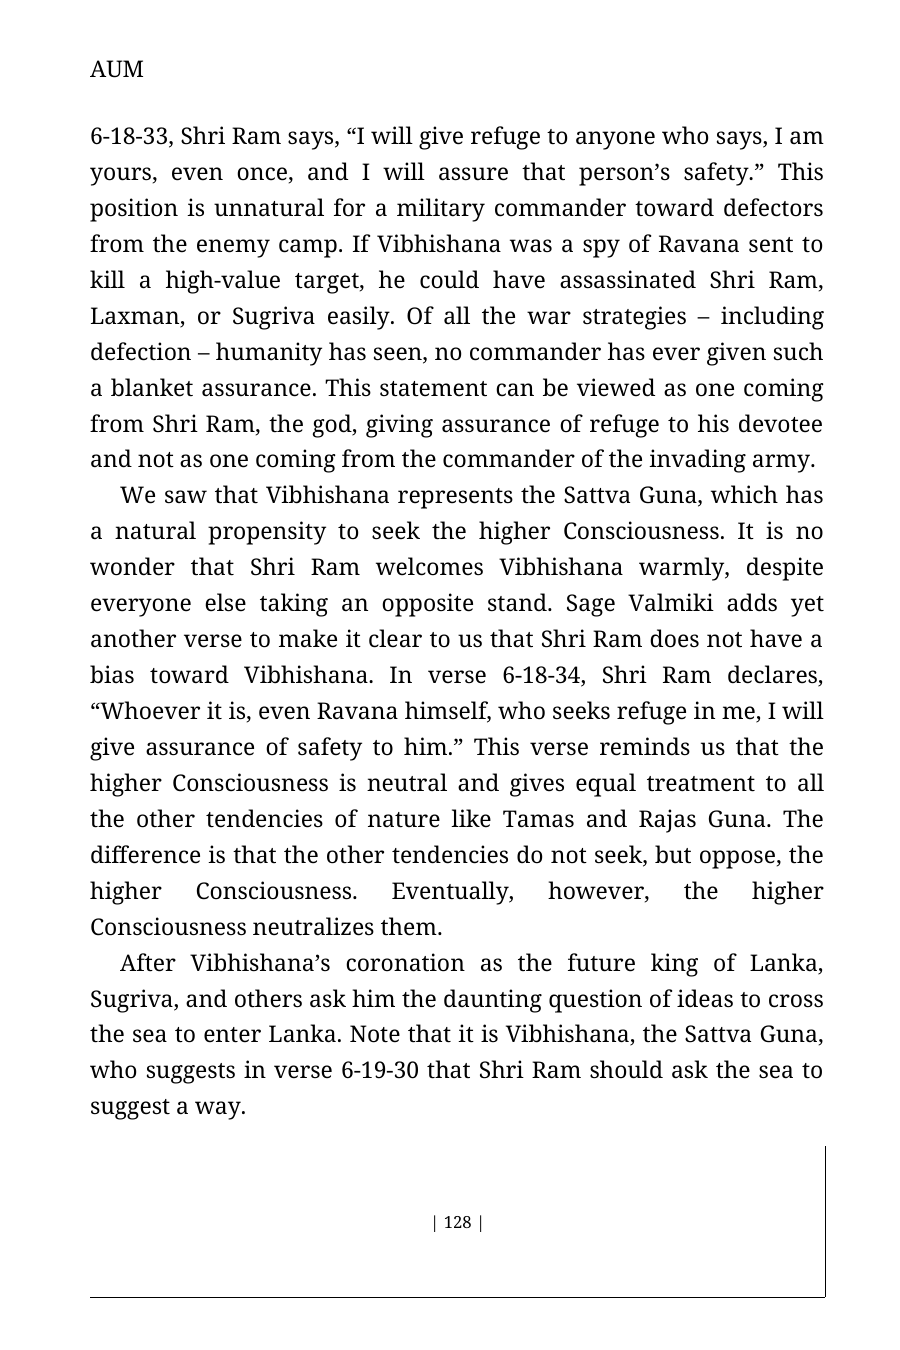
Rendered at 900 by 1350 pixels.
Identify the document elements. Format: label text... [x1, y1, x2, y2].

text After Vibhishana’s coronation as the future king of Lanka, Sugriva, and others ask him the daunting question of ideas to cross the sea to enter Lanka. Note that it is Vibhishana, the Sattva Guna, who suggests in verse 6-19-30 that Shri Ram should ask the sea to suggest a way. [90, 947, 825, 1122]
text 6-18-33, Shri Ram says, “I will give refuge to anyone who says, I am yours, even once, and I will assure that person’s safety.” This position is unnatural for a military commander toward defectors from the enemy camp. If Vibhishana was a spy of Ravana sent to kill a high-value target, he could have assassinated Shri Ram, Laxman, or Sugriva easily. Of all the war strategies – including defection – humanity has seen, no commander has ever given such a blanket assurance. This statement can be viewed as one coming from Shri Ram, the god, giving assurance of refuge to his devotee and not as one coming from the commander of the invading army. [90, 120, 825, 475]
text We saw that Vibhishana represents the Sattva Guna, which has a natural propensity to seek the higher Consciousness. It is no wonder that Shri Ram welcomes Vibhishana warmly, despite everyone else taking an opposite stand. Sage Valmiki adds yet another verse to make it clear to us that Shri Ram does not have a bias toward Vibhishana. In verse 6-18-34, Shri Ram declares, “Whoever it is, even Ravana himself, who seeks refuge in me, I will give assurance of safety to him.” This verse reminds us that the higher Consciousness is neutral and gives equal treatment to all the other tendencies of nature like Tamas and Rajas Guna. The difference is that the other tendencies do not seek, but oppose, the higher Consciousness. Eventually, however, the higher Consciousness neutralizes them. [90, 479, 825, 942]
